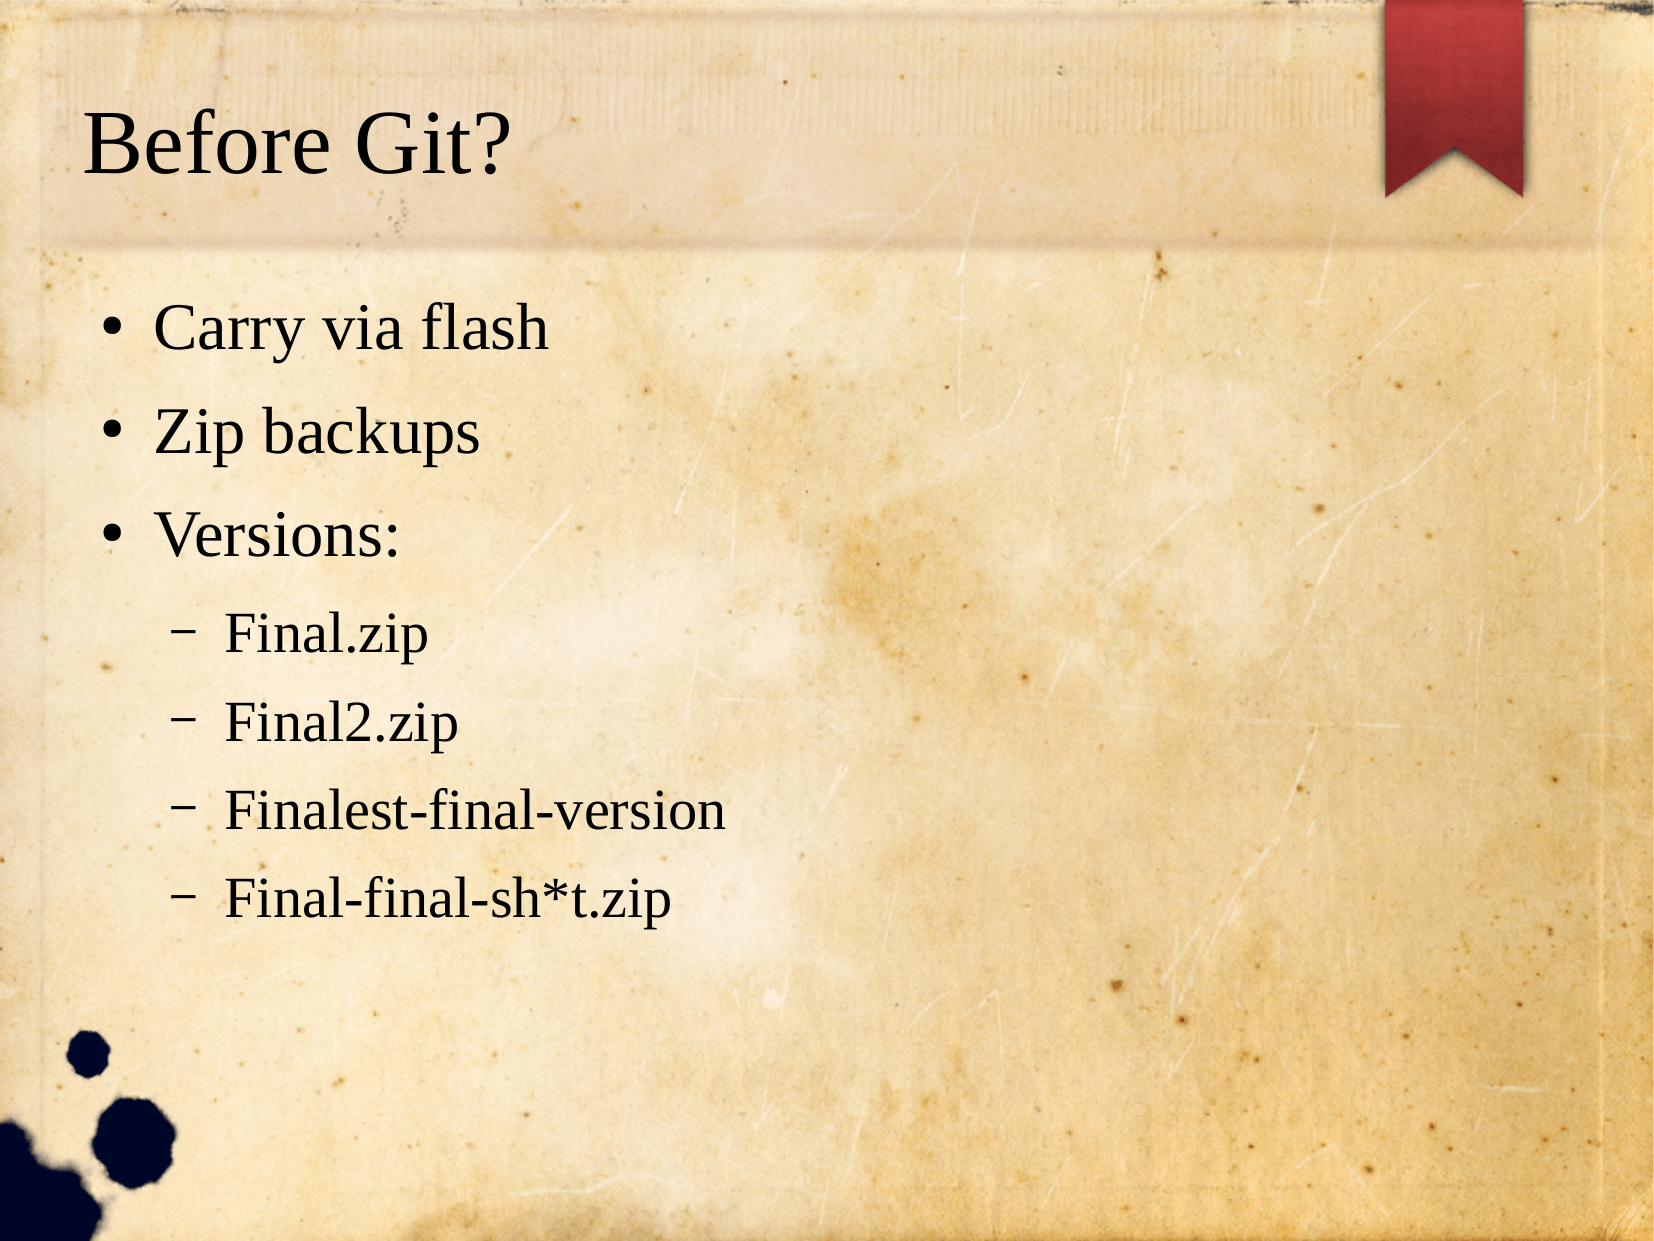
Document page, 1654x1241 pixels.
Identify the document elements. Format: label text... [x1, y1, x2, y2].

picture [0, 0, 1654, 1241]
title Before Git? [82, 49, 1347, 237]
list Carry via flash Zip backups Versions: Final.zip Final2.zip Finalest-final-version Final-final-sh*t.zip [82, 290, 1538, 1010]
